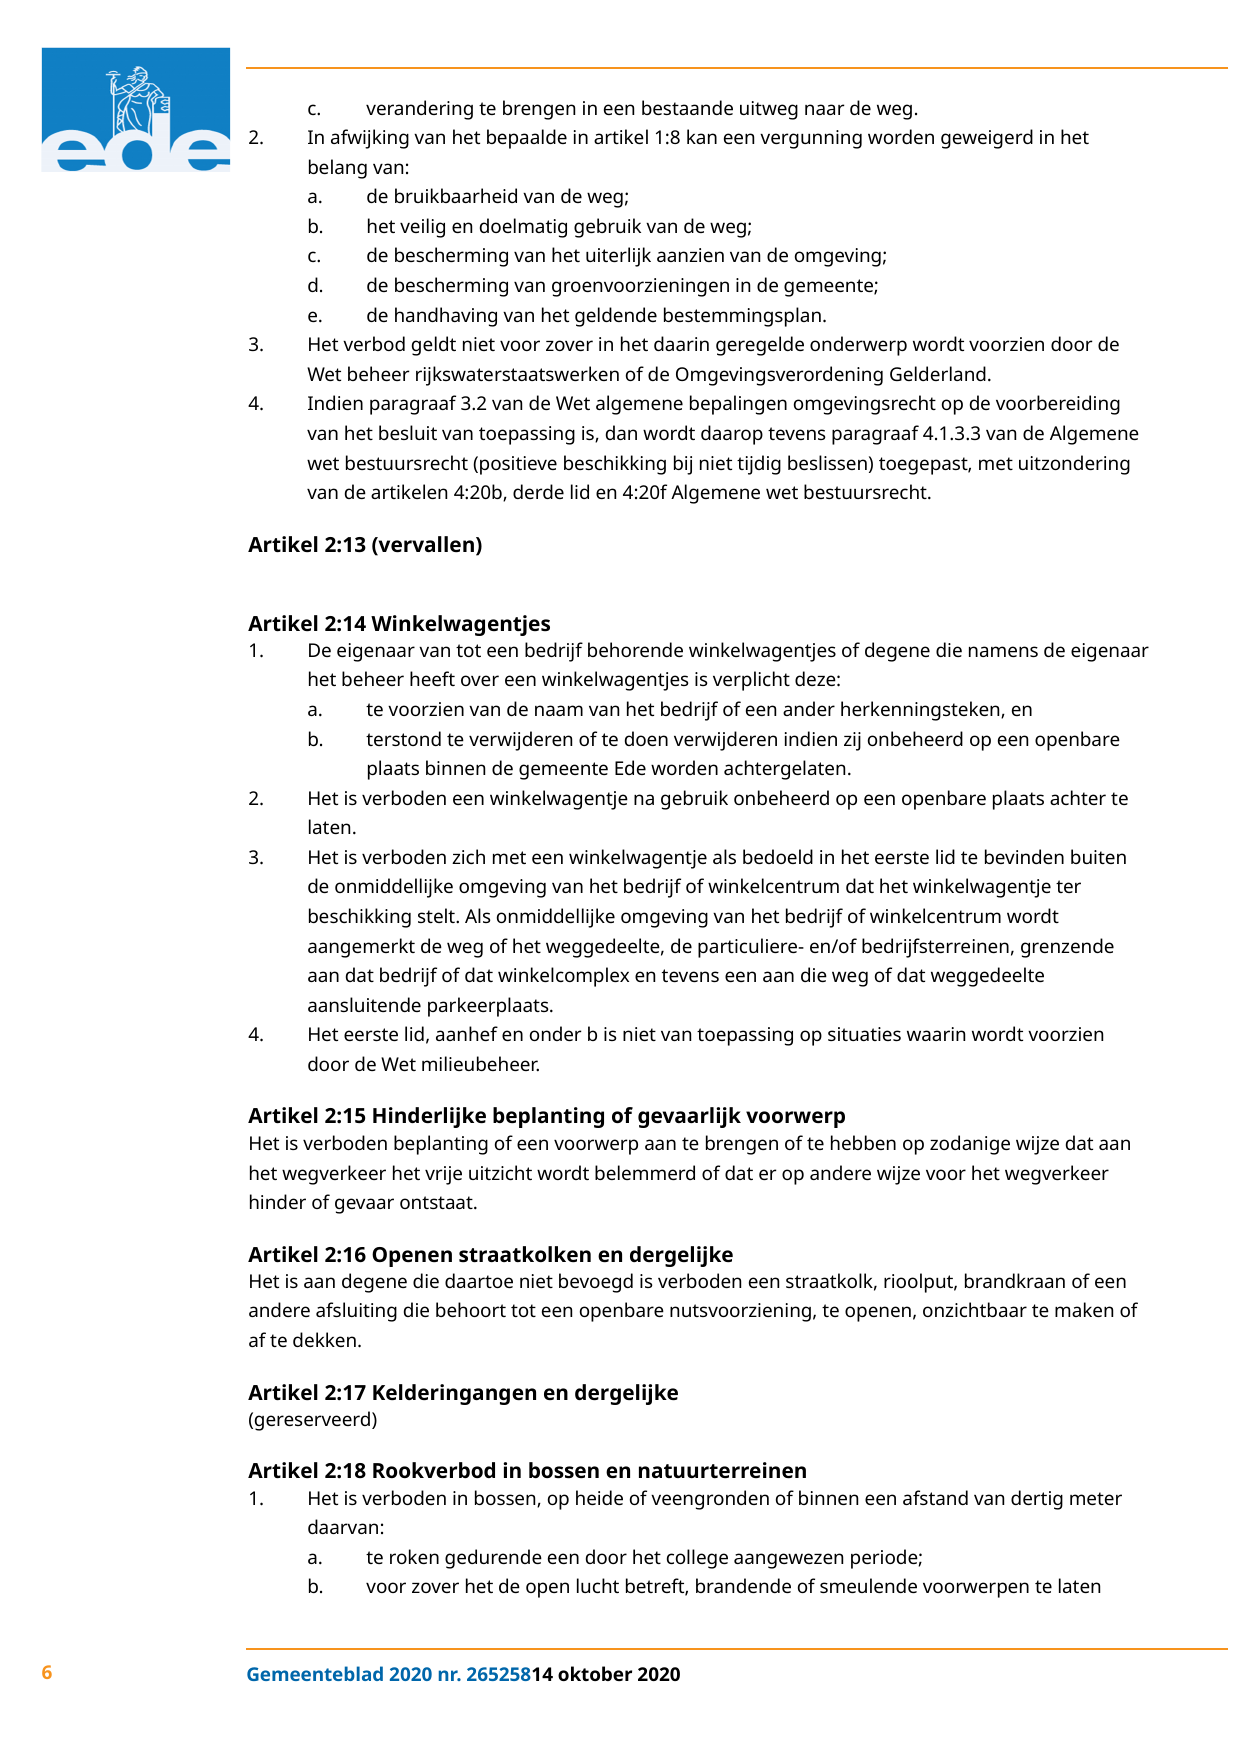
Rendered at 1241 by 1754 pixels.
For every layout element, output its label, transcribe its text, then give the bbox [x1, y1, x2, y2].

list Het verbod geldt niet voor zover in het daarin geregelde onderwerp wordt voorzien door de Wet beheer rijkswaterstaatswerken of de Omgevingsverordening Gelderland. [248, 331, 1152, 387]
list In afwijking van het bepaalde in artikel 1:8 kan een vergunning worden geweigerd in het belang van: [248, 124, 1152, 180]
list Het is verboden een winkelwagentje na gebruik onbeheerd op een openbare plaats achter te laten. [248, 785, 1152, 840]
list de handhaving van het geldende bestemmingsplan. [307, 302, 1152, 328]
list Indien paragraaf 3.2 van de Wet algemene bepalingen omgevingsrecht op de voorbereiding van het besluit van toepassing is, dan wordt daarop tevens paragraaf 4.1.3.3 van de Algemene wet bestuursrecht (positieve beschikking bij niet tijdig beslissen) toegepast, met uitzondering van de artikelen 4:20b, derde lid en 4:20f Algemene wet bestuursrecht. [248, 391, 1152, 505]
list te roken gedurende een door het college aangewezen periode; [307, 1544, 1152, 1570]
text Artikel 2:18 Rookverbod in bossen en natuurterreinen [248, 1457, 1152, 1485]
text (gereserveerd) [248, 1406, 1152, 1432]
list verandering te brengen in een bestaande uitweg naar de weg. [307, 95, 1152, 121]
list de bruikbaarheid van de weg; [307, 183, 1152, 209]
text Het is aan degene die daartoe niet bevoegd is verboden een straatkolk, rioolput, brandkraan of een andere afsluiting die behoort tot een openbare nutsvoorziening, te openen, onzichtbaar te maken of af te dekken. [248, 1268, 1152, 1353]
list het veilig en doelmatig gebruik van de weg; [307, 213, 1152, 239]
text Artikel 2:15 Hinderlijke beplanting of gevaarlijk voorwerp [248, 1102, 1152, 1130]
list Het is verboden in bossen, op heide of veengronden of binnen een afstand van dertig meter daarvan: [248, 1485, 1152, 1540]
list terstond te verwijderen of te doen verwijderen indien zij onbeheerd op een openbare plaats binnen de gemeente Ede worden achtergelaten. [307, 726, 1152, 781]
list Het is verboden zich met een winkelwagentje als bedoeld in het eerste lid te bevinden buiten de onmiddellijke omgeving van het bedrijf of winkelcentrum dat het winkelwagentje ter beschikking stelt. Als onmiddellijke omgeving van het bedrijf of winkelcentrum wordt aangemerkt de weg of het weggedeelte, de particuliere- en/of bedrijfsterreinen, grenzende aan dat bedrijf of dat winkelcomplex en tevens een aan die weg of dat weggedeelte aansluitende parkeerplaats. [248, 844, 1152, 1018]
list te voorzien van de naam van het bedrijf of een ander herkenningsteken, en [307, 696, 1152, 722]
list voor zover het de open lucht betreft, brandende of smeulende voorwerpen te laten [307, 1574, 1152, 1599]
list de bescherming van groenvoorzieningen in de gemeente; [307, 272, 1152, 298]
list de bescherming van het uiterlijk aanzien van de omgeving; [307, 243, 1152, 268]
text Het is verboden beplanting of een voorwerp aan te brengen of te hebben op zodanige wijze dat aan het wegverkeer het vrije uitzicht wordt belemmerd of dat er op andere wijze voor het wegverkeer hinder of gevaar ontstaat. [248, 1130, 1152, 1215]
text Artikel 2:14 Winkelwagentjes [248, 609, 1152, 637]
text Artikel 2:17 Kelderingangen en dergelijke [248, 1378, 1152, 1406]
picture [41, 47, 231, 172]
list De eigenaar van tot een bedrijf behorende winkelwagentjes of degene die namens de eigenaar het beheer heeft over een winkelwagentjes is verplicht deze: [248, 637, 1152, 692]
text Artikel 2:13 (vervallen) [248, 530, 1152, 558]
text Artikel 2:16 Openen straatkolken en dergelijke [248, 1240, 1152, 1268]
list Het eerste lid, aanhef en onder b is niet van toepassing op situaties waarin wordt voorzien door de Wet milieubeheer. [248, 1022, 1152, 1077]
